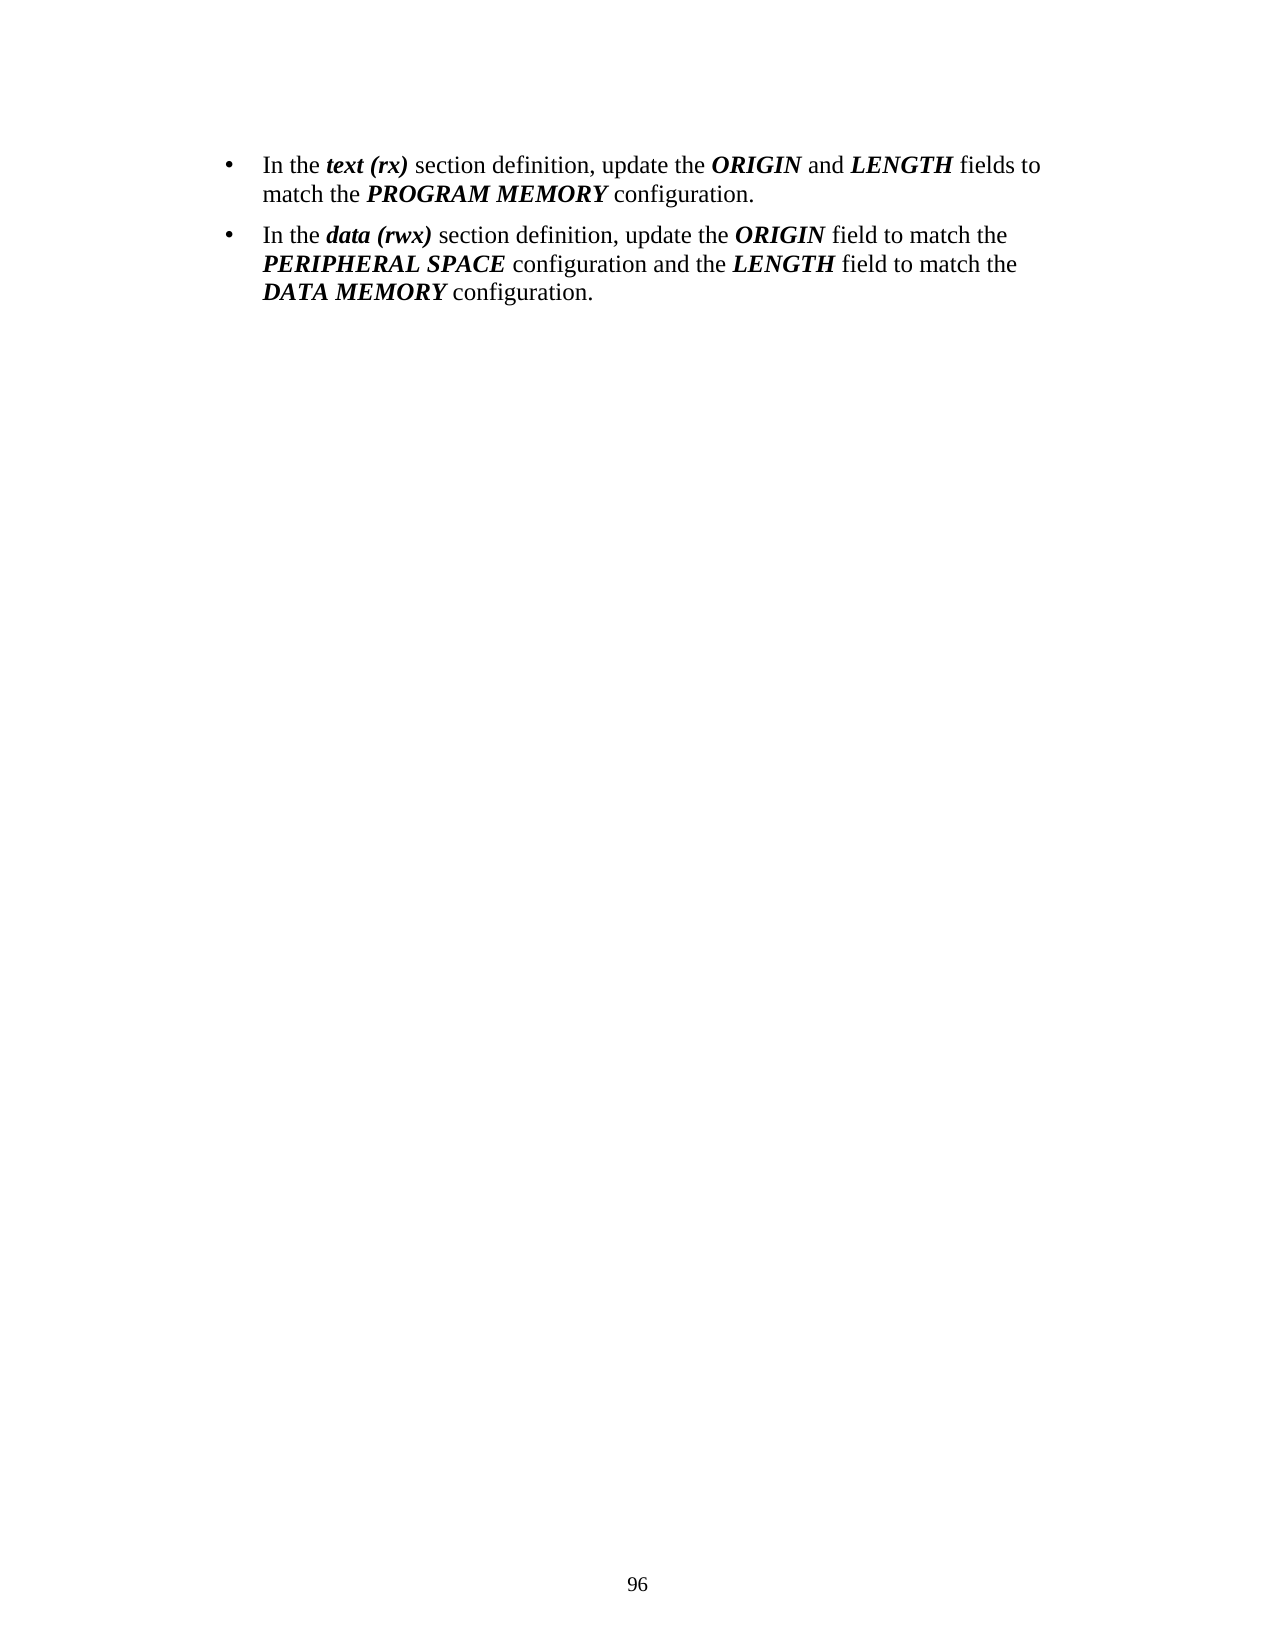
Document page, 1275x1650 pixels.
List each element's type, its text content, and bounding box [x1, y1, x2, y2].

list In the text (rx) section definition, update the ORIGIN and LENGTH fields to match the PROGRAM MEMORY configuration. [225, 150, 1088, 207]
list In the data (rwx) section definition, update the ORIGIN field to match the PERIPHERAL SPACE configuration and the LENGTH field to match the DATA MEMORY configuration. [225, 220, 1088, 306]
